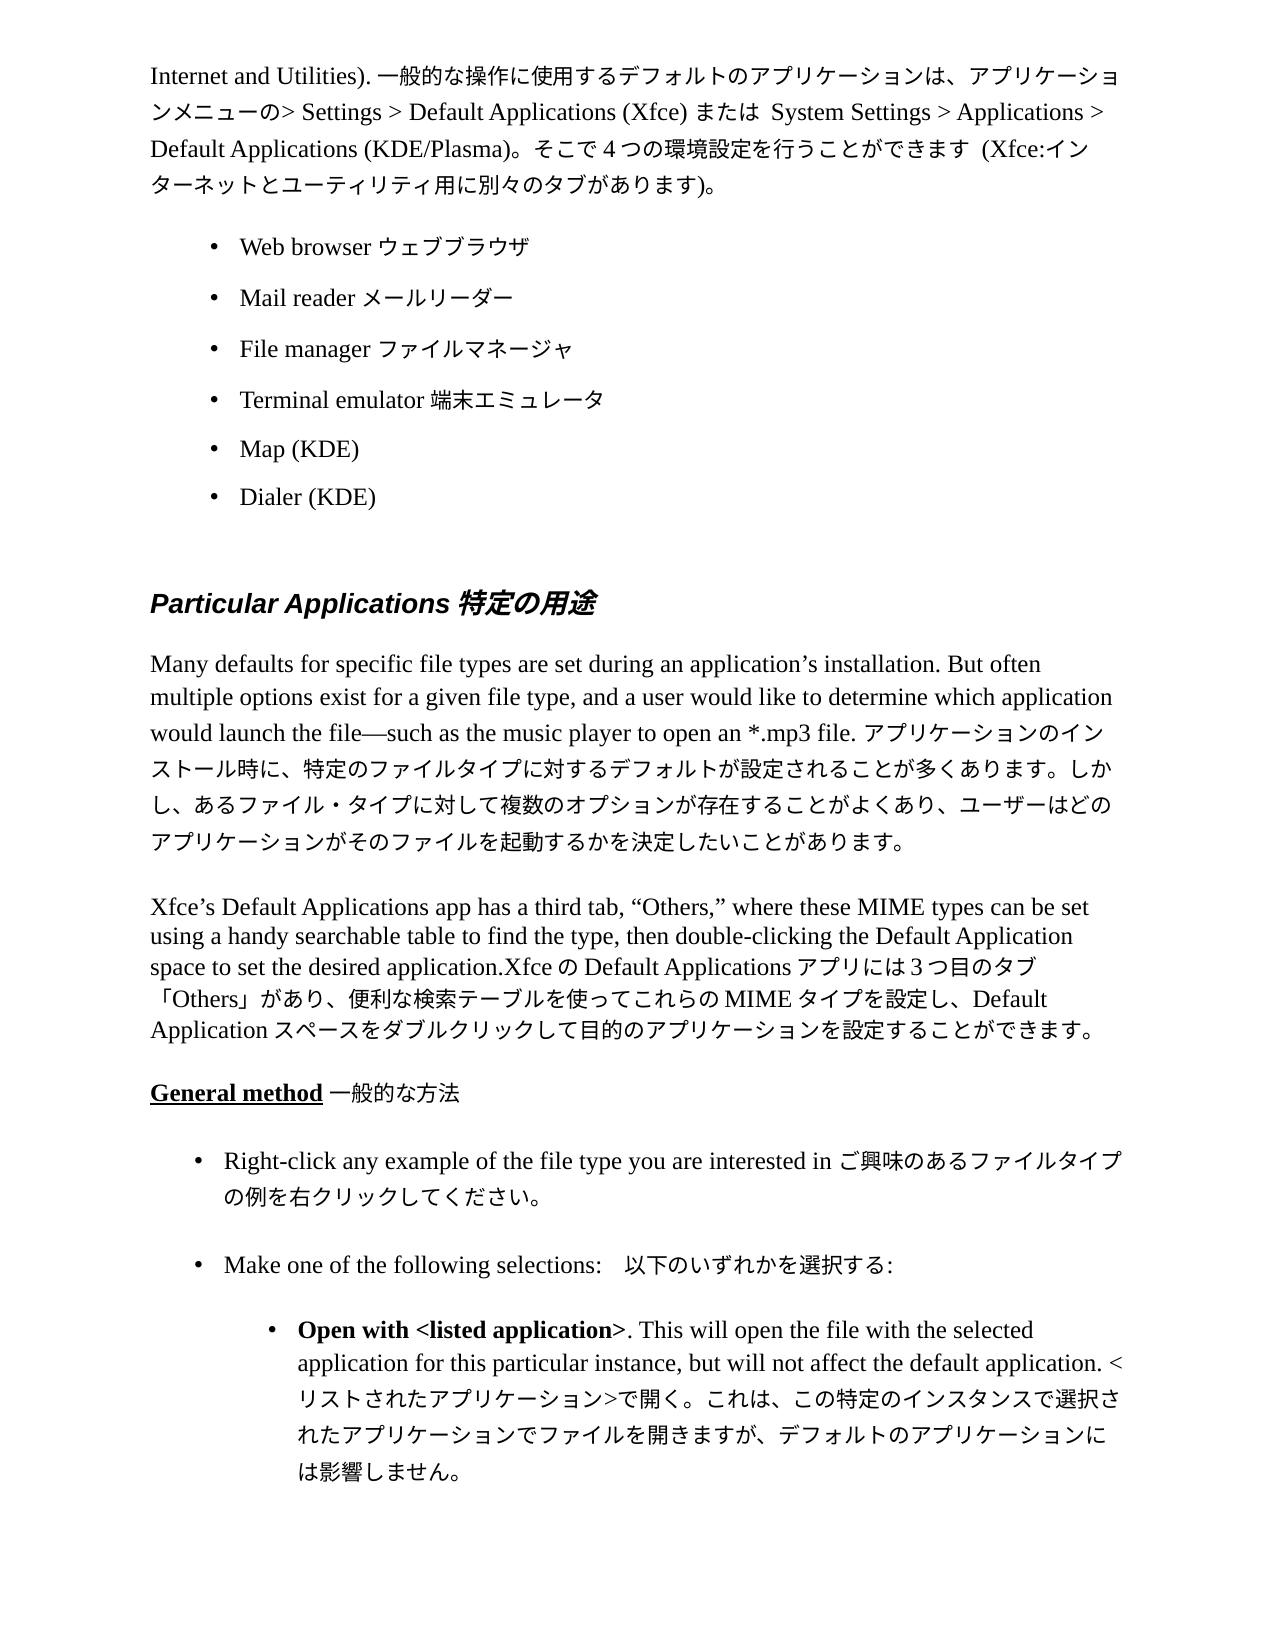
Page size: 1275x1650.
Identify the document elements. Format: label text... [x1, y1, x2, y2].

list Web browser ウェブブラウザ [210, 230, 1109, 261]
subtitle Particular Applications特定の用途 [150, 581, 1125, 621]
list Right-click any example of the file type you are interested in ご興味のあるファイルタイプの例を右クリックしてください。 [194, 1144, 1125, 1212]
list Open with <listed application>. This will open the file with the selected application for this particular instance, but will not affect the default application. <リストされたアプリケーション>で開く。これは、この特定のインスタンスで選択されたアプリケーションでファイルを開きますが、デフォルトのアプリケーションには影響しません。 [268, 1315, 1125, 1486]
list Terminal emulator 端末エミュレータ [210, 383, 1109, 414]
text Xfce’s Default Applications app has a third tab, “Others,” where these MIME types can be set using a handy searchable table to find the type, then double-clicking the Default Application space to set the desired application.XfceのDefault Applicationsアプリには3つ目のタブ「Others」があり、便利な検索テーブルを使ってこれらのMIMEタイプを設定し、Default Applicationスペースをダブルクリックして目的のアプリケーションを設定することができます。 [150, 892, 1125, 1045]
list Mail reader メールリーダー [210, 281, 1109, 312]
list Make one of the following selections: 以下のいずれかを選択する: [194, 1248, 1125, 1279]
text Internet and Utilities). 一般的な操作に使用するデフォルトのアプリケーションは、アプリケーションメニューの> Settings > Default Applications (Xfce) または System Settings > Applications > Default Applications (KDE/Plasma)。そこで4つの環境設定を行うことができます (Xfce:インターネットとユーティリティ用に別々のタブがあります)。 [150, 59, 1125, 200]
text General method 一般的な方法 [150, 1076, 1125, 1108]
list File manager ファイルマネージャ [210, 332, 1109, 363]
list Map (KDE) [210, 434, 1109, 463]
list Dialer (KDE) [210, 482, 1109, 511]
text Many defaults for specific file types are set during an application’s installation. But often multiple options exist for a given file type, and a user would like to determine which application would launch the file—such as the music player to open an *.mp3 file. アプリケーションのインストール時に、特定のファイルタイプに対するデフォルトが設定されることが多くあります。しかし、あるファイル・タイプに対して複数のオプションが存在することがよくあり、ユーザーはどのアプリケーションがそのファイルを起動するかを決定したいことがあります。 [150, 649, 1125, 857]
